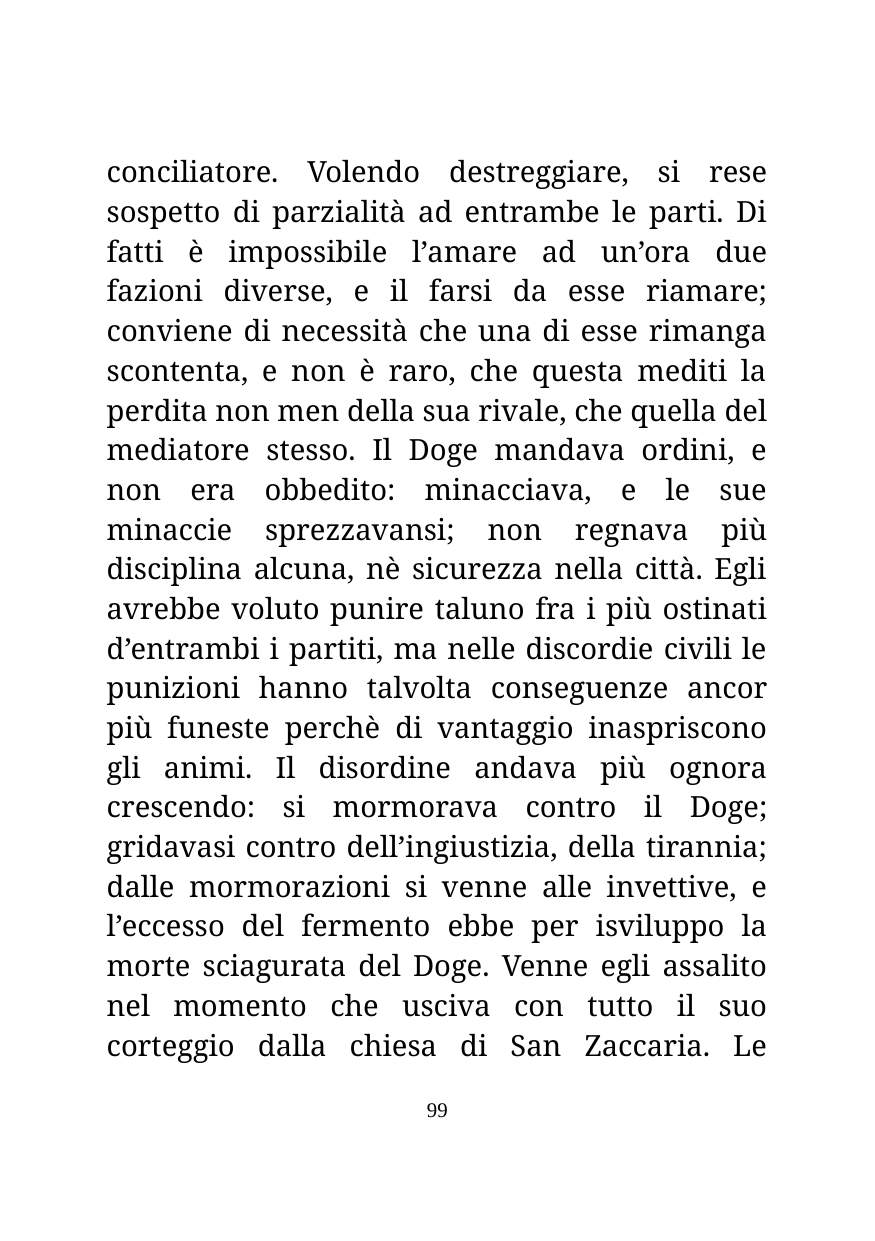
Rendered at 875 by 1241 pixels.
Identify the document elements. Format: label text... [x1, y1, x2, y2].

text conciliatore. Volendo destreggiare, si rese sospetto di parzialità ad entrambe le parti. Di fatti è impossibile l’amare ad un’ora due fazioni diverse, e il farsi da esse riamare; conviene di necessità che una di esse rimanga scontenta, e non è raro, che questa mediti la perdita non men della sua rivale, che quella del mediatore stesso. Il Doge mandava ordini, e non era obbedito: minacciava, e le sue minaccie sprezzavansi; non regnava più disciplina alcuna, nè sicurezza nella città. Egli avrebbe voluto punire taluno fra i più ostinati d’entrambi i partiti, ma nelle discordie civili le punizioni hanno talvolta conseguenze ancor più funeste perchè di vantaggio inaspriscono gli animi. Il disordine andava più ognora crescendo: si mormorava contro il Doge; gridavasi contro dell’ingiustizia, della tirannia; dalle mormorazioni si venne alle invettive, e l’eccesso del fermento ebbe per isviluppo la morte sciagurata del Doge. Venne egli assalito nel momento che usciva con tutto il suo corteggio dalla chiesa di San Zaccaria. Le [106, 152, 768, 1064]
